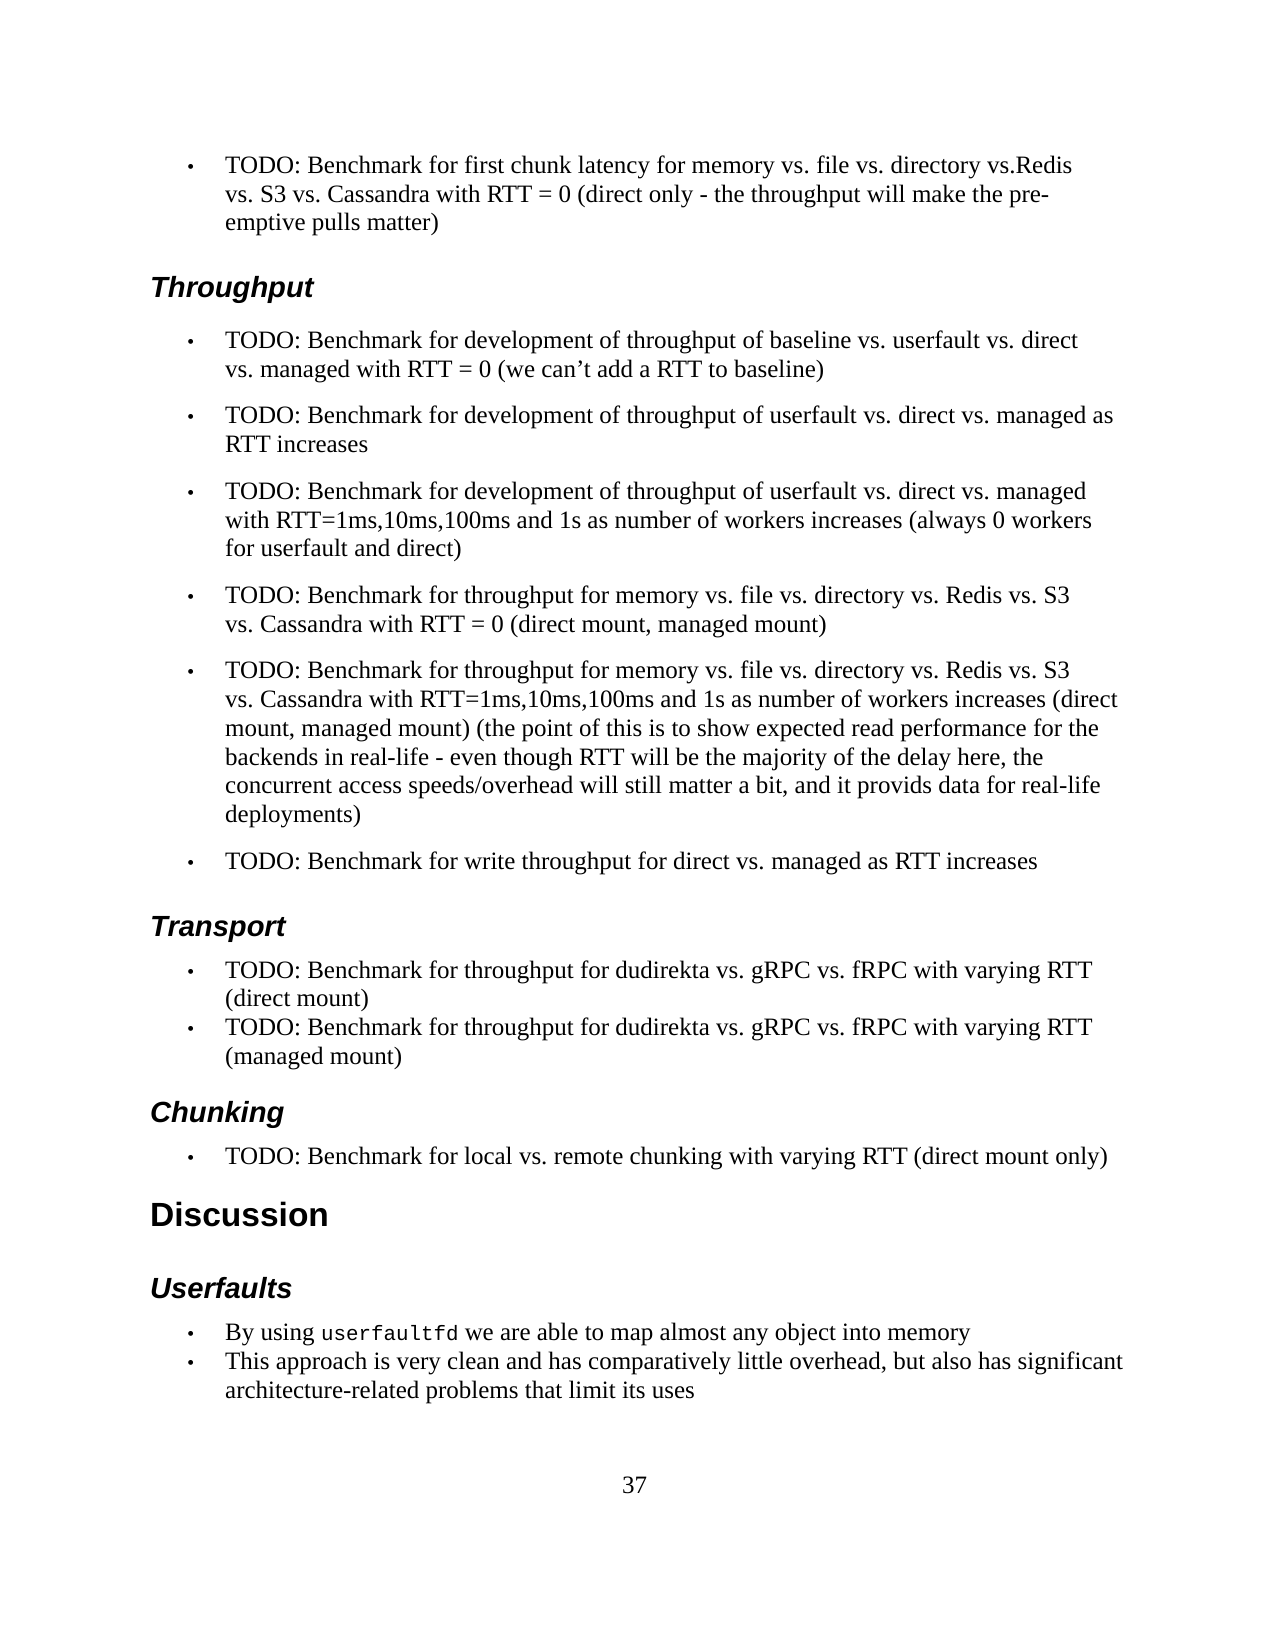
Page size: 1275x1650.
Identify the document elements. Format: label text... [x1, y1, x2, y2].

subtitle Throughput [150, 270, 1125, 304]
list By using userfaultfd we are able to map almost any object into memory [187, 1317, 1125, 1346]
subtitle Chunking [150, 1095, 1125, 1128]
subtitle Transport [150, 909, 1125, 942]
subtitle Userfaults [150, 1271, 1125, 1304]
list TODO: Benchmark for development of throughput of baseline vs. userfault vs. direct vs. managed with RTT = 0 (we can’t add a RTT to baseline) [187, 325, 1125, 383]
list TODO: Benchmark for development of throughput of userfault vs. direct vs. managed with RTT=1ms,10ms,100ms and 1s as number of workers increases (always 0 workers for userfault and direct) [187, 476, 1125, 562]
list TODO: Benchmark for throughput for memory vs. file vs. directory vs. Redis vs. S3 vs. Cassandra with RTT = 0 (direct mount, managed mount) [187, 580, 1125, 638]
list TODO: Benchmark for throughput for dudirekta vs. gRPC vs. fRPC with varying RTT (direct mount) [187, 955, 1125, 1012]
list TODO: Benchmark for development of throughput of userfault vs. direct vs. managed as RTT increases [187, 401, 1125, 458]
list TODO: Benchmark for throughput for memory vs. file vs. directory vs. Redis vs. S3 vs. Cassandra with RTT=1ms,10ms,100ms and 1s as number of workers increases (direct mount, managed mount) (the point of this is to show expected read performance for the backends in real-life - even though RTT will be the majority of the delay here, the concurrent access speeds/overhead will still matter a bit, and it provids data for real-life deployments) [187, 656, 1125, 828]
list TODO: Benchmark for write throughput for direct vs. managed as RTT increases [187, 846, 1125, 875]
list TODO: Benchmark for local vs. remote chunking with varying RTT (direct mount only) [187, 1141, 1125, 1169]
list This approach is very clean and has comparatively little overhead, but also has significant architecture-related problems that limit its uses [187, 1346, 1125, 1404]
list TODO: Benchmark for first chunk latency for memory vs. file vs. directory vs.Redis vs. S3 vs. Cassandra with RTT = 0 (direct only - the throughput will make the pre-emptive pulls matter) [187, 150, 1125, 236]
subtitle Discussion [150, 1194, 1125, 1233]
list TODO: Benchmark for throughput for dudirekta vs. gRPC vs. fRPC with varying RTT (managed mount) [187, 1012, 1125, 1070]
